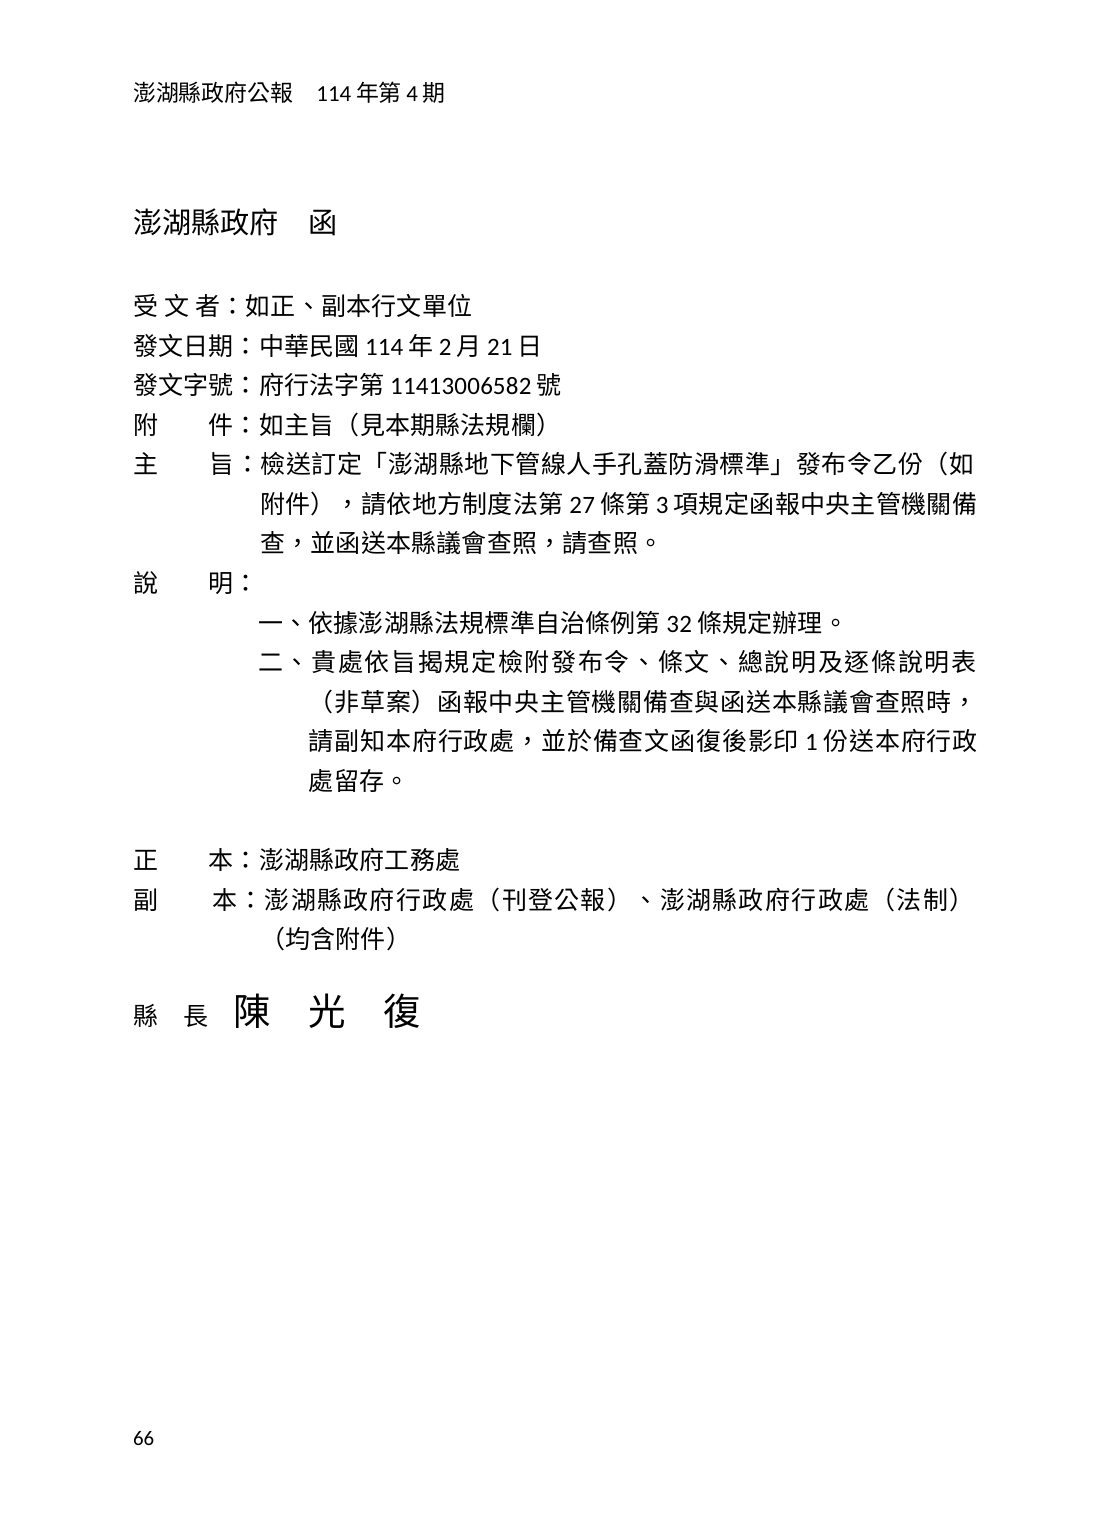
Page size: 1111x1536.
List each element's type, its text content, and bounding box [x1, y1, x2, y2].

text 發文日期：中華民國114年2月21日 [133, 323, 977, 363]
text 一、依據澎湖縣法規標準自治條例第32條規定辦理。 [258, 600, 977, 640]
text 副 本：澎湖縣政府行政處（刊登公報）、澎湖縣政府行政處（法制）（均含附件） [133, 877, 977, 957]
text 主 旨：檢送訂定「澎湖縣地下管線人手孔蓋防滑標準」發布令乙份（如附件），請依地方制度法第27條第3項規定函報中央主管機關備查，並函送本縣議會查照，請查照。 [133, 442, 977, 561]
text 二、貴處依旨揭規定檢附發布令、條文、總說明及逐條說明表 （非草案）函報中央主管機關備查與函送本縣議會查照時，請副知本府行政處，並於備查文函復後影印1份送本府行政處留存。 [258, 640, 977, 798]
text 發文字號：府行法字第11413006582號 [133, 363, 977, 402]
text 受 文 者：如正、副本行文單位 [133, 284, 977, 323]
text 附 件：如主旨（見本期縣法規欄） [133, 402, 977, 442]
text 縣 長 陳 光 復 [133, 994, 977, 1033]
text 正 本：澎湖縣政府工務處 [133, 838, 977, 877]
text 說 明： [133, 561, 977, 600]
text 澎湖縣政府 函 [133, 199, 977, 241]
